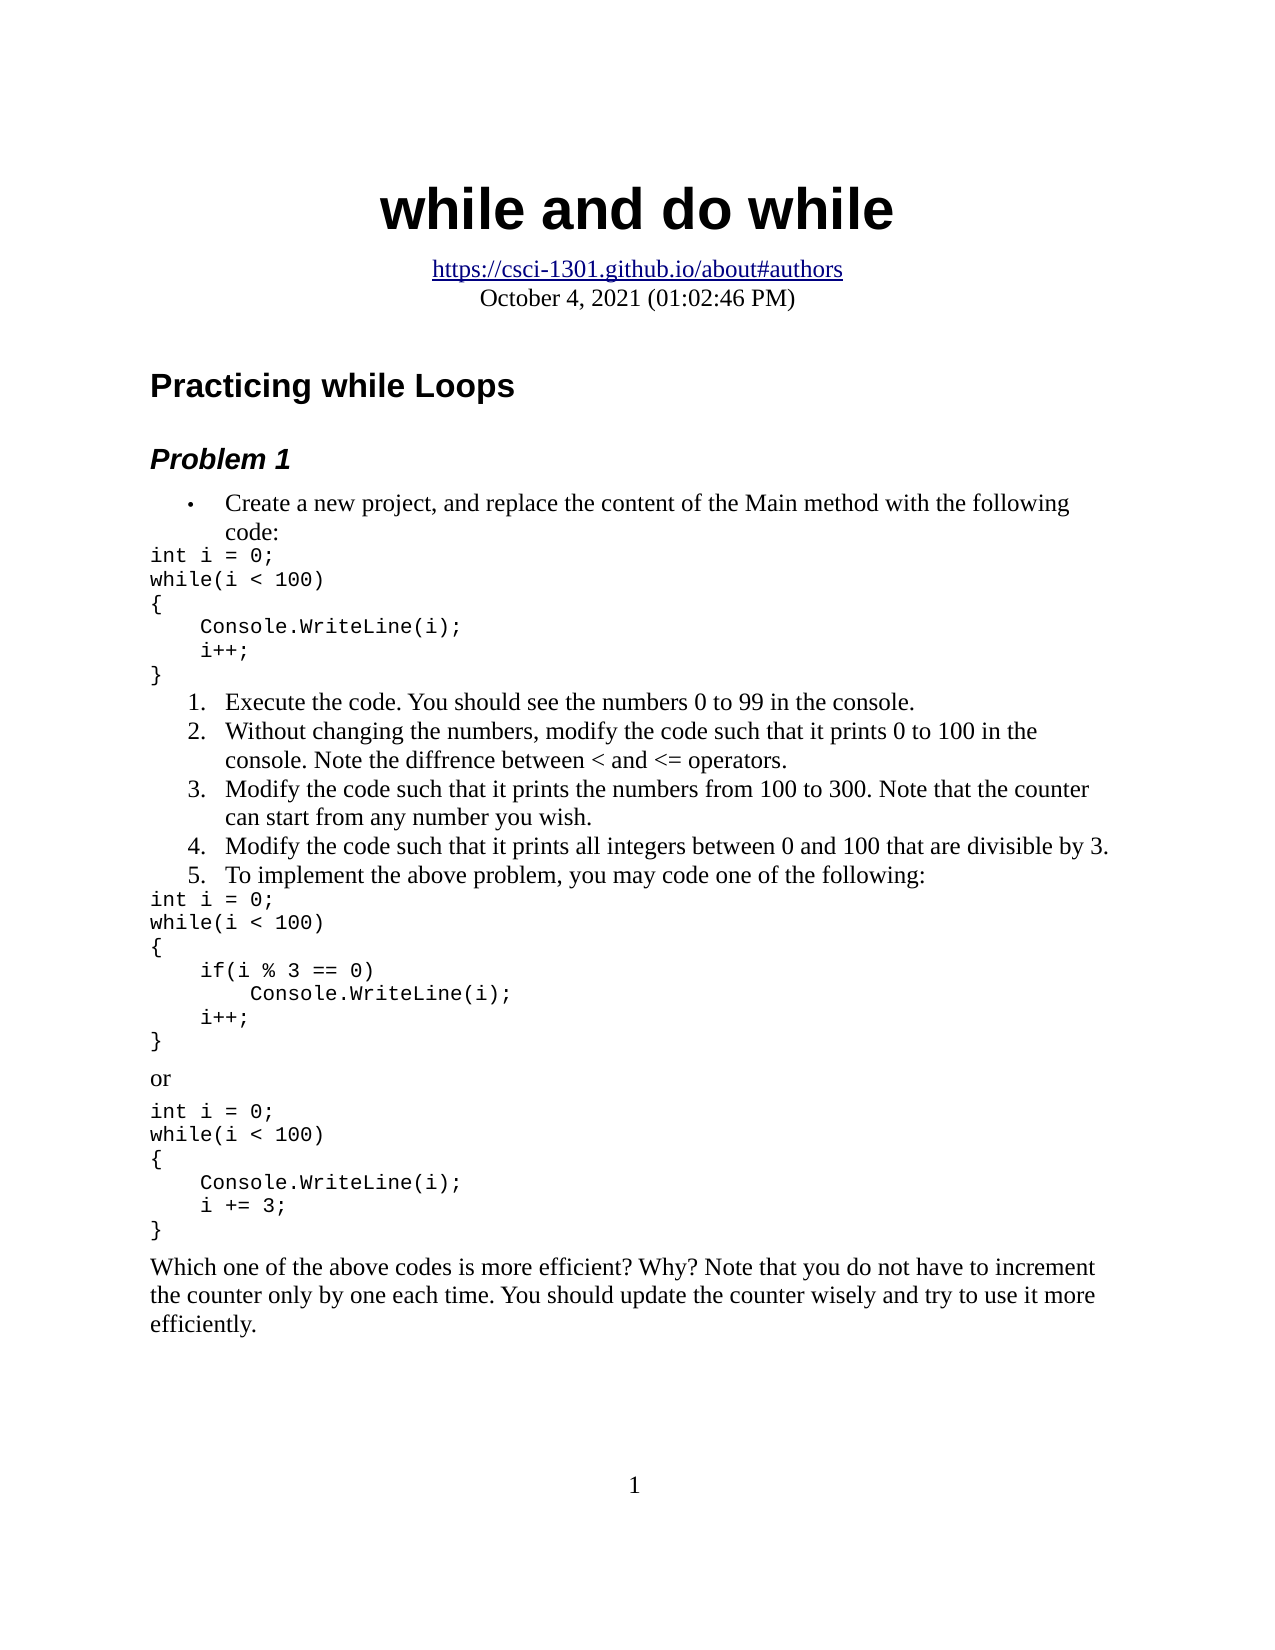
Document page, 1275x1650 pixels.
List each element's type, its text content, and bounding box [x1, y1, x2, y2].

text i += 3; [150, 1195, 1125, 1219]
title while and do while [150, 175, 1125, 242]
text while(i < 100) [150, 569, 1125, 593]
text { [150, 1148, 1125, 1172]
list Modify the code such that it prints all integers between 0 and 100 that are divisible by 3. [187, 831, 1125, 860]
text { [150, 593, 1125, 616]
text i++; [150, 640, 1125, 664]
list Execute the code. You should see the numbers 0 to 99 in the console. [187, 687, 1125, 716]
text int i = 0; [150, 889, 1125, 912]
list Modify the code such that it prints the numbers from 100 to 300. Note that the counter can start from any number you wish. [187, 774, 1125, 831]
text } [150, 1219, 1125, 1243]
list To implement the above problem, you may code one of the following: [187, 860, 1125, 889]
text i++; [150, 1007, 1125, 1031]
text } [150, 1031, 1125, 1054]
text or [150, 1063, 1125, 1092]
text Console.WriteLine(i); [150, 1172, 1125, 1195]
text if(i % 3 == 0) [150, 959, 1125, 983]
list Without changing the numbers, modify the code such that it prints 0 to 100 in the console. Note the diffrence between < and <= operators. [187, 716, 1125, 774]
text while(i < 100) [150, 912, 1125, 936]
text Which one of the above codes is more efficient? Why? Note that you do not have to increment the counter only by one each time. You should update the counter wisely and try to use it more efficiently. [150, 1252, 1125, 1338]
text Console.WriteLine(i); [150, 616, 1125, 640]
subtitle Problem 1 [150, 442, 1125, 476]
text { [150, 936, 1125, 959]
text https://csci-1301.github.io/about#authors [150, 254, 1125, 283]
text Console.WriteLine(i); [150, 983, 1125, 1007]
text int i = 0; [150, 1101, 1125, 1124]
text while(i < 100) [150, 1124, 1125, 1148]
list Create a new project, and replace the content of the Main method with the following code: [187, 488, 1125, 546]
text int i = 0; [150, 546, 1125, 569]
text } [150, 664, 1125, 687]
subtitle Practicing while Loops [150, 366, 1125, 404]
text October 4, 2021 (01:02:46 PM) [150, 283, 1125, 312]
